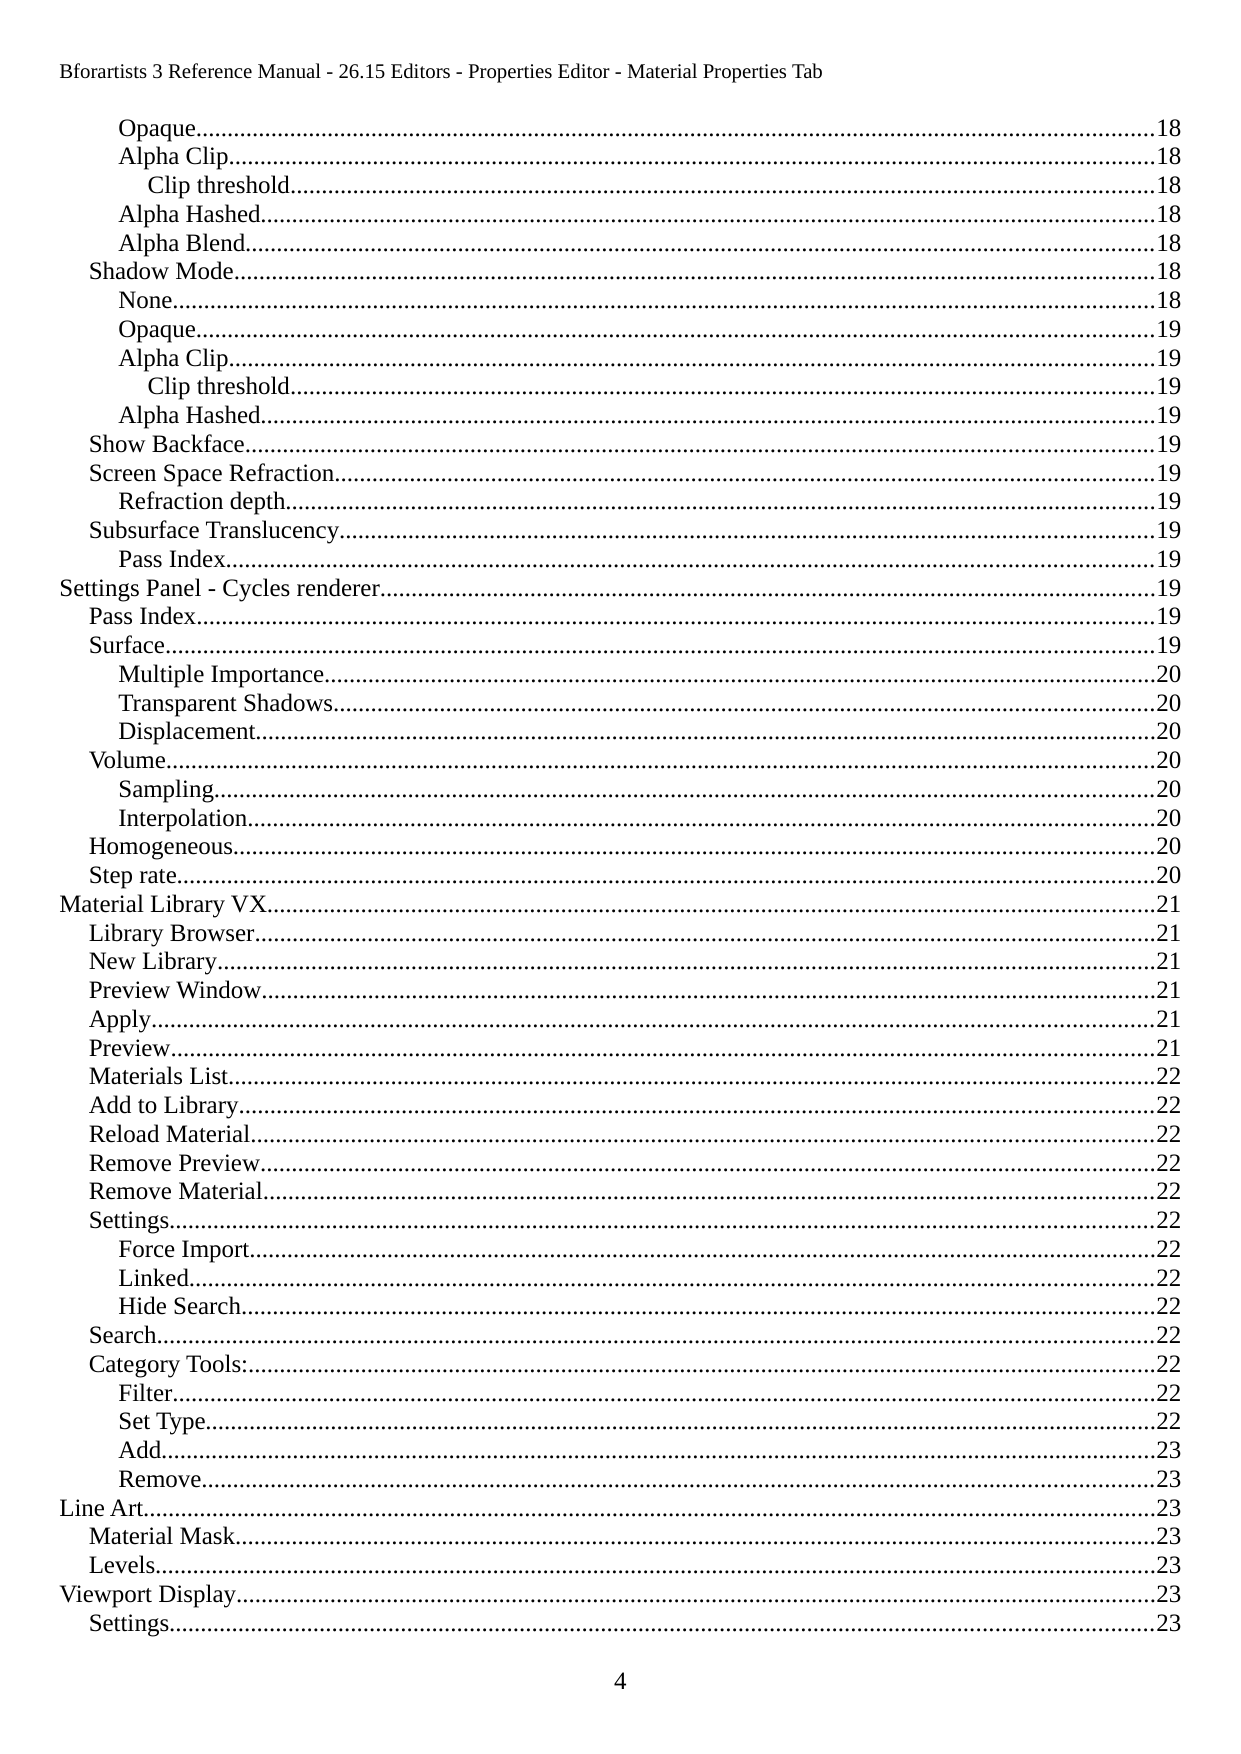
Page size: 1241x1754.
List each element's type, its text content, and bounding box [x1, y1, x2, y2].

text Show Backface 19 [88, 429, 1181, 458]
text Category Tools: 22 [88, 1349, 1181, 1378]
text Displacement 20 [118, 716, 1181, 745]
text Preview 21 [88, 1033, 1181, 1061]
text Hide Search 22 [118, 1291, 1181, 1320]
text Pass Index 19 [88, 601, 1181, 630]
text Alpha Hashed 18 [118, 199, 1181, 228]
text Settings 23 [88, 1608, 1181, 1636]
text Line Art 23 [59, 1493, 1181, 1521]
text Surface 19 [88, 630, 1181, 659]
text Add to Library 22 [88, 1090, 1181, 1119]
text Shadow Mode 18 [88, 256, 1181, 285]
text Alpha Hashed 19 [118, 400, 1181, 429]
text Alpha Blend 18 [118, 228, 1181, 256]
text Material Mask 23 [88, 1521, 1181, 1550]
text Screen Space Refraction 19 [88, 458, 1181, 486]
text Linked 22 [118, 1263, 1181, 1291]
text Add 23 [118, 1435, 1181, 1464]
text Levels 23 [88, 1550, 1181, 1579]
text Opaque 19 [118, 314, 1181, 343]
text Set Type 22 [118, 1406, 1181, 1435]
text Remove Preview 22 [88, 1148, 1181, 1176]
text Clip threshold 19 [147, 371, 1181, 400]
text Homogeneous 20 [88, 831, 1181, 860]
text Subsurface Translucency 19 [88, 515, 1181, 544]
text Search 22 [88, 1320, 1181, 1349]
text Filter 22 [118, 1378, 1181, 1406]
text Apply 21 [88, 1004, 1181, 1033]
text Material Library VX 21 [59, 889, 1181, 918]
text Remove Material 22 [88, 1176, 1181, 1205]
text Volume 20 [88, 745, 1181, 774]
text Reload Material 22 [88, 1119, 1181, 1148]
text Interpolation 20 [118, 803, 1181, 831]
text None 18 [118, 285, 1181, 314]
text Library Browser 21 [88, 918, 1181, 946]
text Alpha Clip 19 [118, 343, 1181, 371]
text Step rate 20 [88, 860, 1181, 889]
text Settings Panel - Cycles renderer 19 [59, 573, 1181, 601]
text Multiple Importance 20 [118, 659, 1181, 688]
text Viewport Display 23 [59, 1579, 1181, 1608]
text Preview Window 21 [88, 975, 1181, 1004]
text Materials List 22 [88, 1061, 1181, 1090]
text Refraction depth 19 [118, 486, 1181, 515]
text Opaque 18 [118, 113, 1181, 141]
text Pass Index 19 [118, 544, 1181, 573]
text Settings 22 [88, 1205, 1181, 1234]
text Transparent Shadows 20 [118, 688, 1181, 716]
text Remove 23 [118, 1464, 1181, 1493]
text Sampling 20 [118, 774, 1181, 803]
text Clip threshold 18 [147, 170, 1181, 199]
text New Library 21 [88, 946, 1181, 975]
text Alpha Clip 18 [118, 141, 1181, 170]
text Force Import 22 [118, 1234, 1181, 1263]
